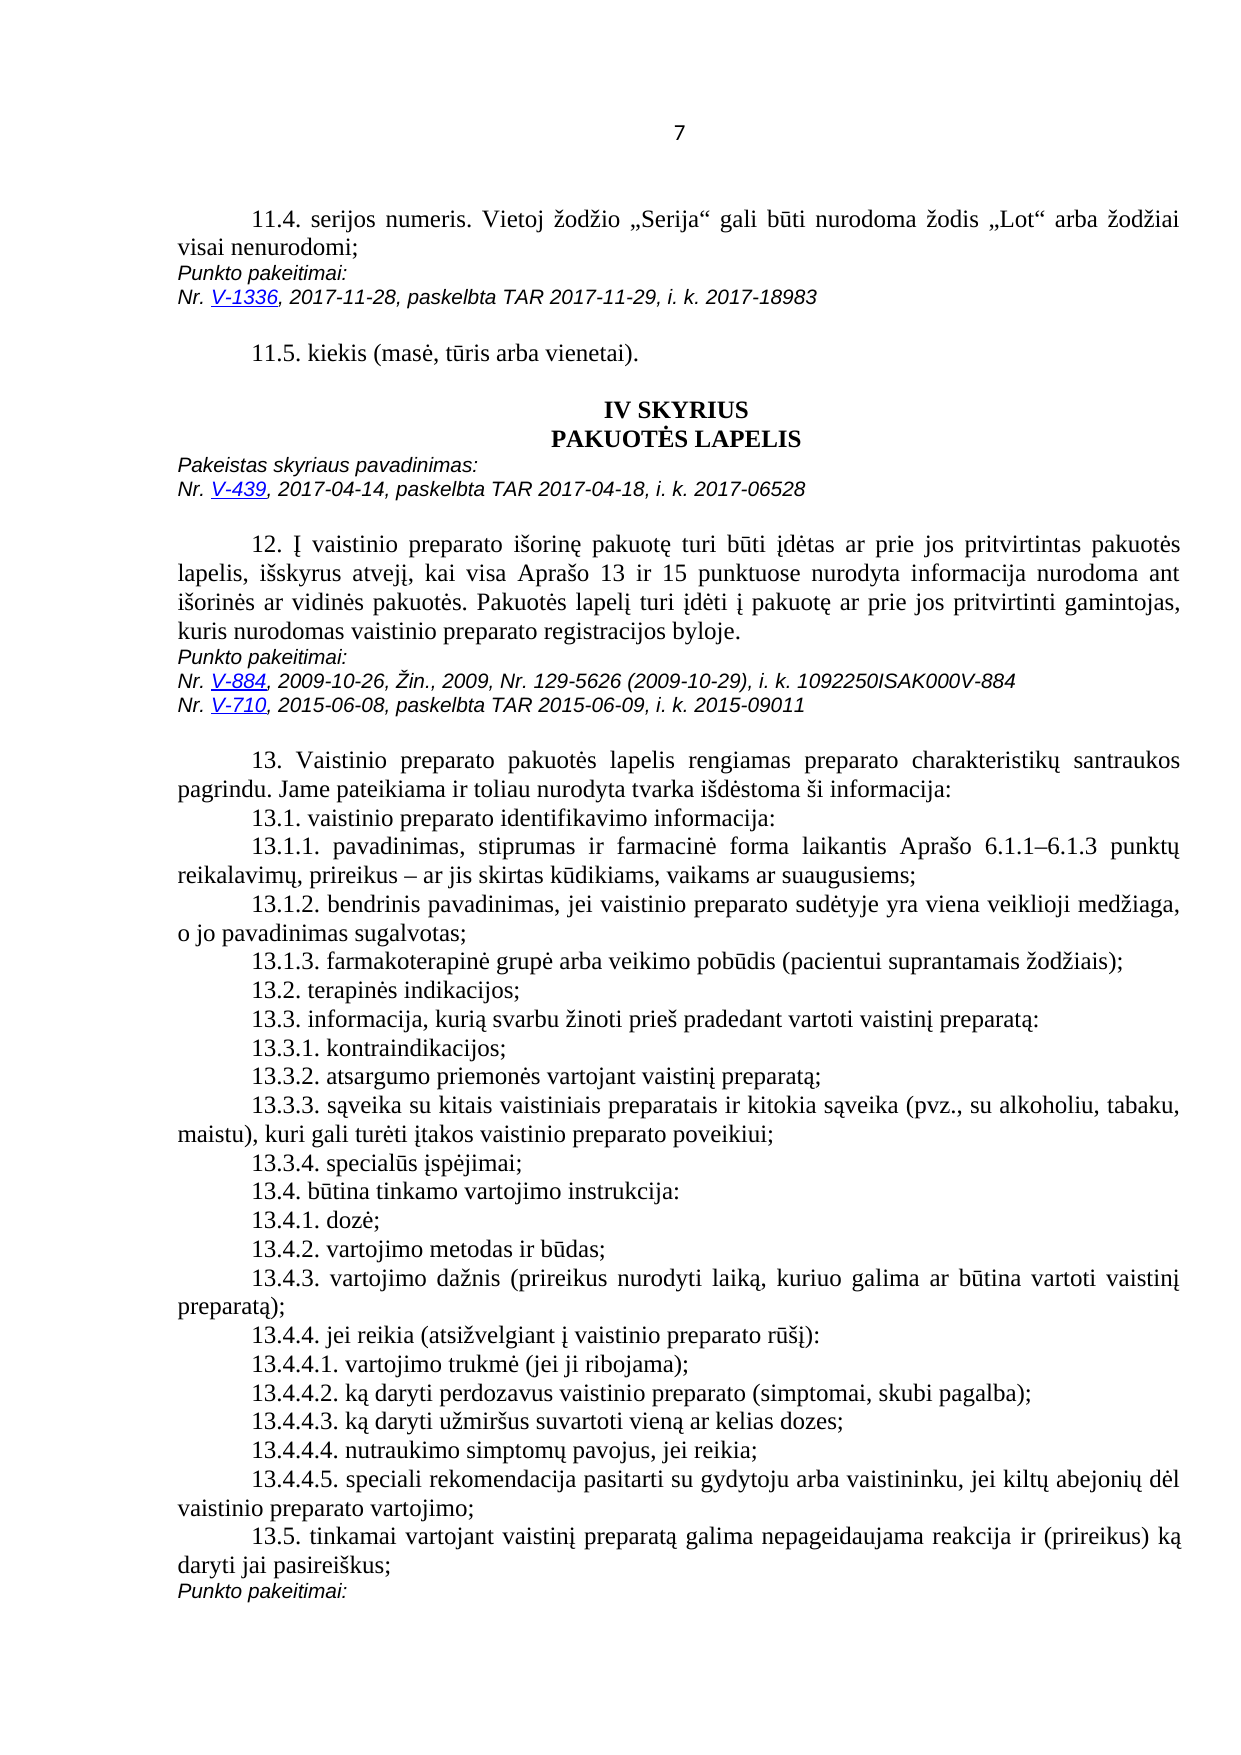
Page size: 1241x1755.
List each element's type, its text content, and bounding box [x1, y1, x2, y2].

text 13.1.1. pavadinimas, stiprumas ir farmacinė forma laikantis Aprašo 6.1.1–6.1.3 punktų reikalavimų, prireikus – ar jis skirtas kūdikiams, vaikams ar suaugusiems; [177, 831, 1181, 889]
text 11.5. kiekis (masė, tūris arba vienetai). [177, 338, 1181, 367]
text 12. Į vaistinio preparato išorinę pakuotę turi būti įdėtas ar prie jos pritvirtintas pakuotės lapelis, išskyrus atvejį, kai visa Aprašo 13 ir 15 punktuose nurodyta informacija nurodoma ant išorinės ar vidinės pakuotės. Pakuotės lapelį turi įdėti į pakuotę ar prie jos pritvirtinti gamintojas, kuris nurodomas vaistinio preparato registracijos byloje. [177, 529, 1181, 644]
text 13.4.4.4. nutraukimo simptomų pavojus, jei reikia; [177, 1435, 1181, 1464]
text 13.4.3. vartojimo dažnis (prireikus nurodyti laiką, kuriuo galima ar būtina vartoti vaistinį preparatą); [177, 1263, 1181, 1320]
text Punkto pakeitimai: [177, 1579, 1181, 1603]
text Pakeistas skyriaus pavadinimas: [177, 453, 1181, 477]
text 13.3.3. sąveika su kitais vaistiniais preparatais ir kitokia sąveika (pvz., su alkoholiu, tabaku, maistu), kuri gali turėti įtakos vaistinio preparato poveikiui; [177, 1090, 1181, 1148]
text 13.3. informacija, kurią svarbu žinoti prieš pradedant vartoti vaistinį preparatą: [177, 1004, 1181, 1033]
text Punkto pakeitimai: [177, 644, 1181, 668]
text Nr. V-439, 2017-04-14, paskelbta TAR 2017-04-18, i. k. 2017-06528 [177, 477, 1181, 501]
text Nr. V-1336, 2017-11-28, paskelbta TAR 2017-11-29, i. k. 2017-18983 [177, 285, 1181, 309]
text Nr. V-710, 2015-06-08, paskelbta TAR 2015-06-09, i. k. 2015-09011 [177, 692, 1181, 716]
text 13.4.4.1. vartojimo trukmė (jei ji ribojama); [177, 1349, 1181, 1378]
text 13.4.4.5. speciali rekomendacija pasitarti su gydytoju arba vaistininku, jei kiltų abejonių dėl vaistinio preparato vartojimo; [177, 1464, 1181, 1521]
text Punkto pakeitimai: [177, 261, 1181, 285]
text 13.4.4.2. ką daryti perdozavus vaistinio preparato (simptomai, skubi pagalba); [177, 1378, 1181, 1406]
text 13.4.4. jei reikia (atsižvelgiant į vaistinio preparato rūšį): [177, 1320, 1181, 1349]
text 13.1.2. bendrinis pavadinimas, jei vaistinio preparato sudėtyje yra viena veiklioji medžiaga, o jo pavadinimas sugalvotas; [177, 889, 1181, 946]
text 13.4.2. vartojimo metodas ir būdas; [177, 1234, 1181, 1263]
text Nr. V-884, 2009-10-26, Žin., 2009, Nr. 129-5626 (2009-10-29), i. k. 1092250ISAK000V-884 [177, 668, 1181, 692]
text 13.3.1. kontraindikacijos; [177, 1033, 1181, 1061]
text 13.5. tinkamai vartojant vaistinį preparatą galima nepageidaujama reakcija ir (prireikus) ką daryti jai pasireiškus; [177, 1521, 1181, 1579]
text 13.1.3. farmakoterapinė grupė arba veikimo pobūdis (pacientui suprantamais žodžiais); [177, 946, 1181, 975]
text 13. Vaistinio preparato pakuotės lapelis rengiamas preparato charakteristikų santraukos pagrindu. Jame pateikiama ir toliau nurodyta tvarka išdėstoma ši informacija: [177, 745, 1181, 803]
text 13.4.4.3. ką daryti užmiršus suvartoti vieną ar kelias dozes; [177, 1406, 1181, 1435]
text 13.3.4. specialūs įspėjimai; [177, 1148, 1181, 1176]
text 11.4. serijos numeris. Vietoj žodžio „Serija“ gali būti nurodoma žodis „Lot“ arba žodžiai visai nenurodomi; [177, 204, 1181, 261]
text 13.4. būtina tinkamo vartojimo instrukcija: [177, 1176, 1181, 1205]
text 13.3.2. atsargumo priemonės vartojant vaistinį preparatą; [177, 1061, 1181, 1090]
text 13.4.1. dozė; [177, 1205, 1181, 1234]
text 13.1. vaistinio preparato identifikavimo informacija: [177, 803, 1181, 831]
text 13.2. terapinės indikacijos; [177, 975, 1181, 1004]
text IV SKYRIUS PAKUOTĖS LAPELIS [177, 395, 1181, 453]
